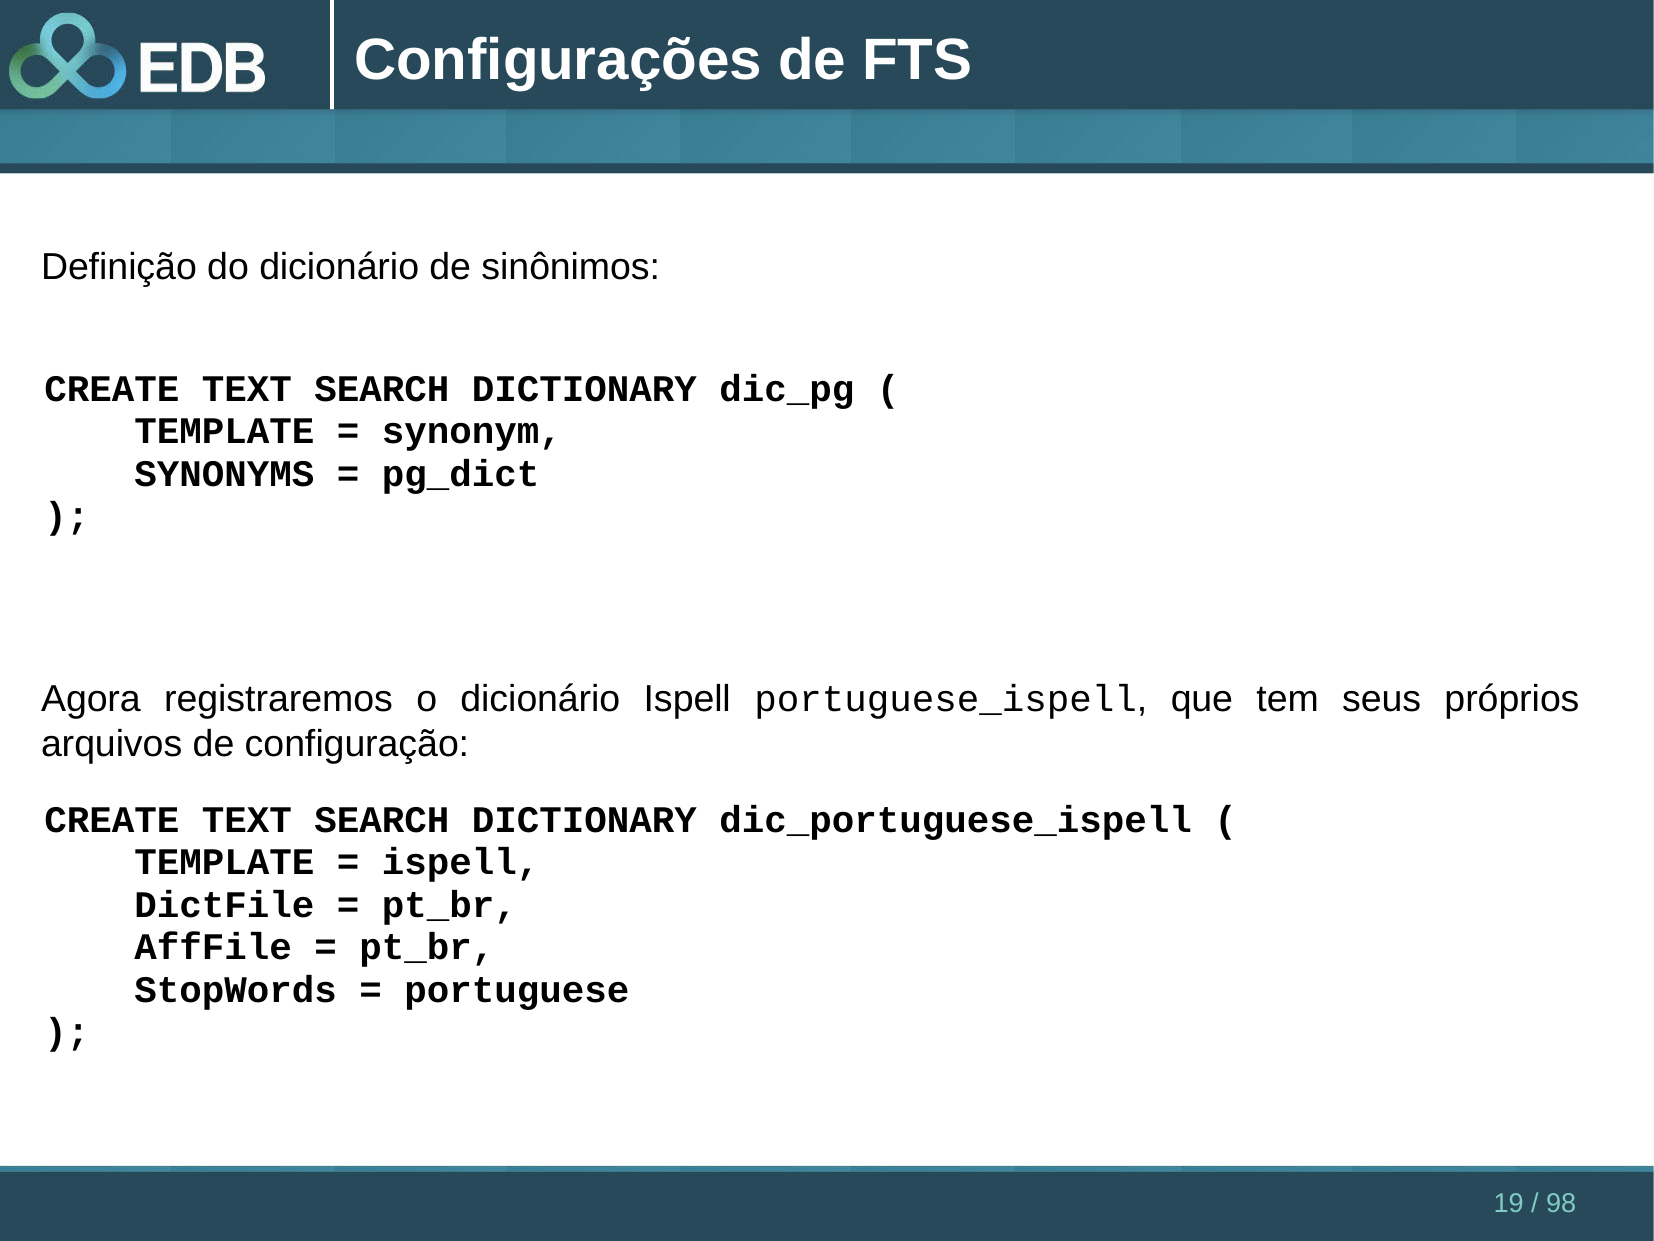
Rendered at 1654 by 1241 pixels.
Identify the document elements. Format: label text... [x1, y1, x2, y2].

text_box Definição do dicionário de sinônimos: [26, 238, 1211, 296]
text_box CREATE TEXT SEARCH DICTIONARY dic_pg ( TEMPLATE = synonym, SYNONYMS = pg_dict ); [29, 362, 945, 562]
picture [0, 0, 1654, 1241]
text_box Agora registraremos o dicionário Ispell portuguese_ispell, que tem seus próprios arquivos de configuração: [26, 669, 1595, 772]
text_box CREATE TEXT SEARCH DICTIONARY dic_portuguese_ispell ( TEMPLATE = ispell, DictFile = pt_br, AffFile = pt_br, StopWords = portuguese ); [29, 793, 1270, 1064]
title Configurações de FTS [354, 26, 1595, 92]
